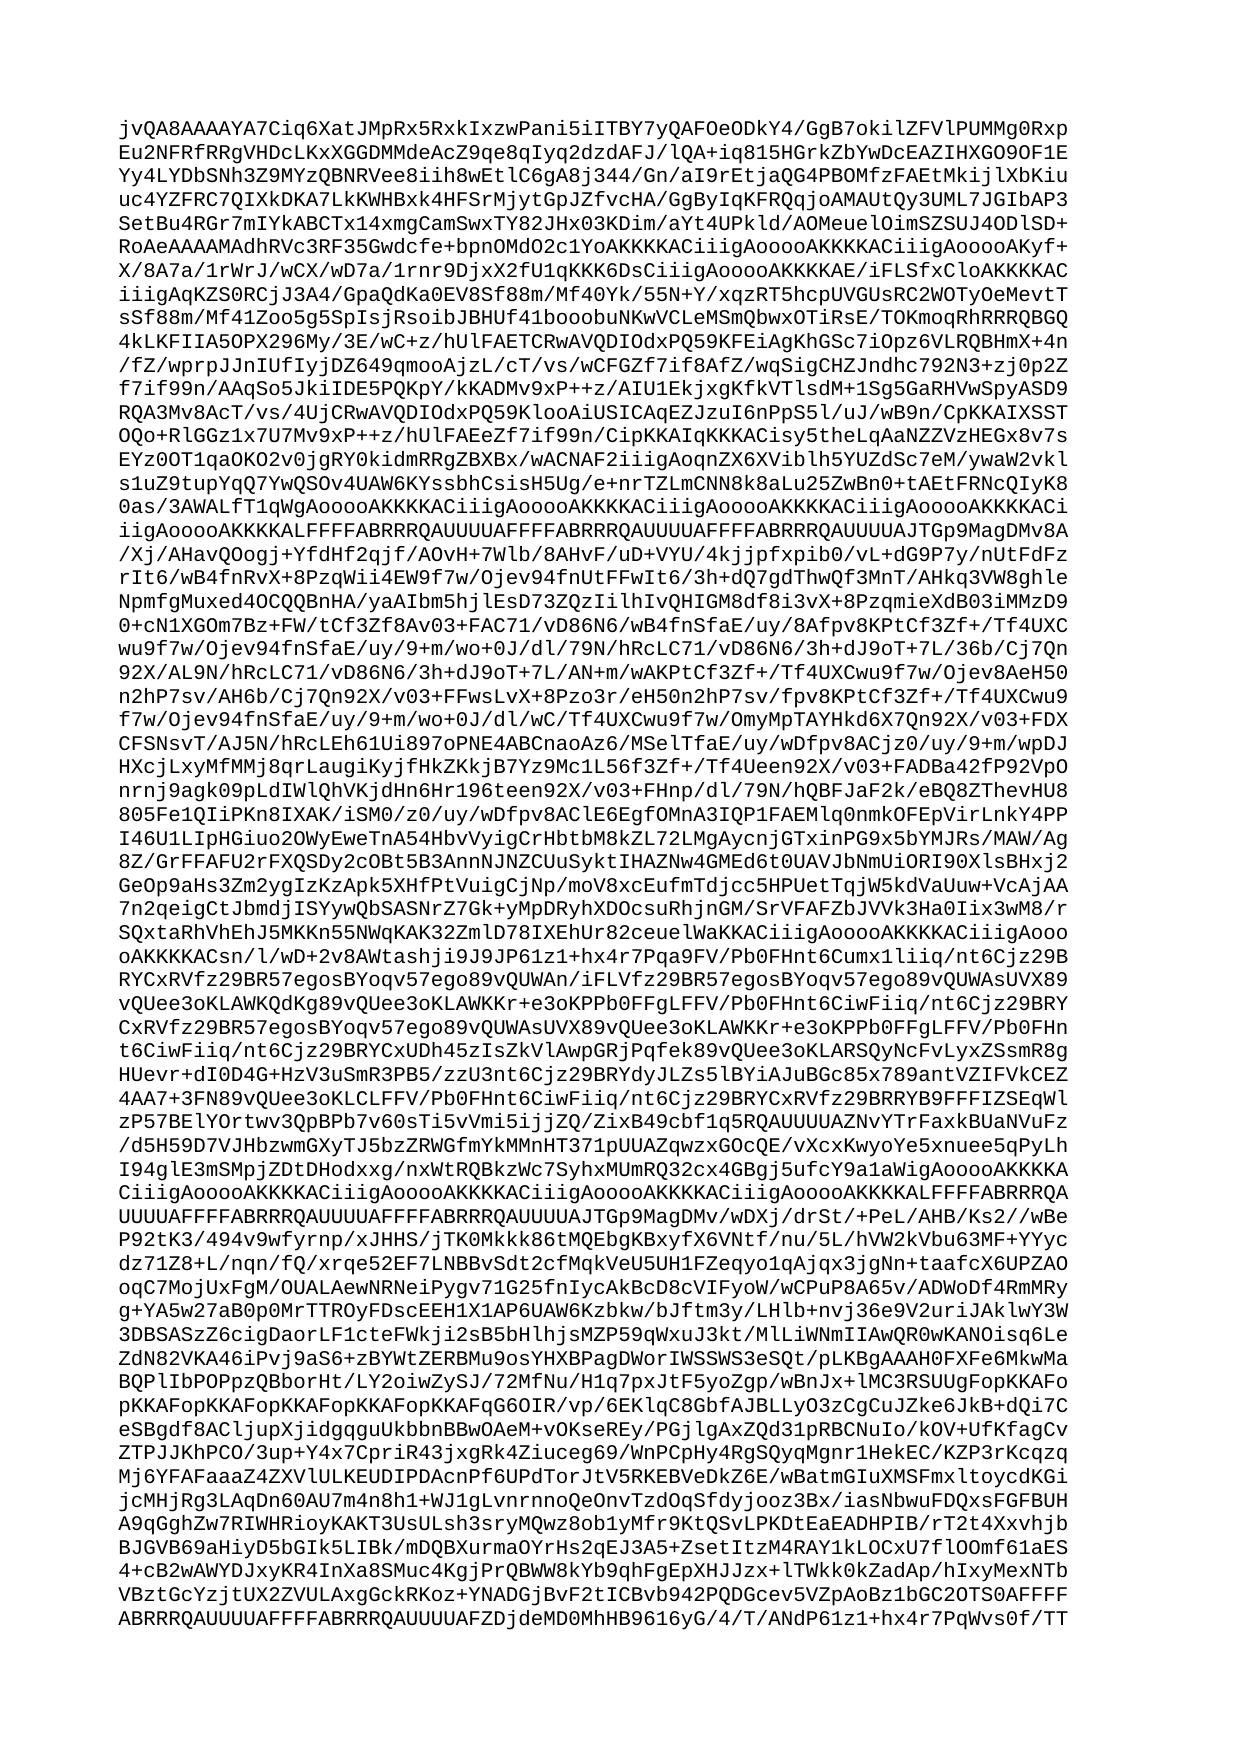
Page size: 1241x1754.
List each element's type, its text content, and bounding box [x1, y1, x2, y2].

text 0+cN1XGOm7Bz+FW/tCf3Zf8Av03+FAC71/vD86N6/wB4fnSfaE/uy/8Afpv8KPtCf3Zf+/Tf4UXC [118, 615, 1122, 638]
text SetBu4RGr7mIYkABCTx14xmgCamSwxTY82JHx03KDim/aYt4UPkld/AOMeuelOimSZSUJ4ODlSD+ [118, 213, 1122, 236]
text f7if99n/AAqSo5JkiIDE5PQKpY/kKADMv9xP++z/AIU1EkjxgKfkVTlsdM+1Sg5GaRHVwSpyASD9 [118, 378, 1122, 402]
text CxRVfz29BR57egosBYoqv57ego89vQUWAsUVX89vQUee3oKLAWKKr+e3oKPPb0FFgLFFV/Pb0FHn [118, 1017, 1122, 1040]
text iiigAqKZS0RCjJ3A4/GpaQdKa0EV8Sf88m/Mf40Yk/55N+Y/xqzRT5hcpUVGUsRC2WOTyOeMevtT [118, 284, 1122, 307]
text RYCxRVfz29BR57egosBYoqv57ego89vQUWAn/iFLVfz29BR57egosBYoqv57ego89vQUWAsUVX89 [118, 969, 1122, 993]
text RoAeAAAAMAdhRVc3RF35Gwdcfe+bpnOMdO2c1YoAKKKKACiiigAooooAKKKKACiiigAooooAKyf+ [118, 236, 1122, 260]
text I94glE3mSMpjZDtDHodxxg/nxWtRQBkzWc7SyhxMUmRQ32cx4GBgj5ufcY9a1aWigAooooAKKKKA [118, 1158, 1122, 1182]
text 805Fe1QIiPKn8IXAK/iSM0/z0/uy/wDfpv8AClE6EgfOMnA3IQP1FAEMlq0nmkOFEpVirLnkY4PP [118, 804, 1122, 827]
text /d5H59D7VJHbzwmGXyTJ5bzZRWGfmYkMMnHT371pUUAZqwzxGOcQE/vXcxKwyoYe5xnuee5qPyLh [118, 1135, 1122, 1158]
text Yy4LYDbSNh3Z9MYzQBNRVee8iih8wEtlC6gA8j344/Gn/aI9rEtjaQG4PBOMfzFAEtMkijlXbKiu [118, 165, 1122, 189]
text jvQA8AAAAYA7Ciq6XatJMpRx5RxkIxzwPani5iITBY7yQAFOeODkY4/GgB7okilZFVlPUMMg0Rxp [118, 118, 1122, 142]
text uc4YZFRC7QIXkDKA7LkKWHBxk4HFSrMjytGpJZfvcHA/GgByIqKFRQqjoAMAUtQy3UML7JGIbAP3 [118, 189, 1122, 213]
text vQUee3oKLAWKQdKg89vQUee3oKLAWKKr+e3oKPPb0FFgLFFV/Pb0FHnt6CiwFiiq/nt6Cjz29BRY [118, 993, 1122, 1017]
text 0as/3AWALfT1qWgAooooAKKKKACiiigAooooAKKKKACiiigAooooAKKKKACiiigAooooAKKKKACi [118, 496, 1122, 520]
text X/8A7a/1rWrJ/wCX/wD7a/1rnr9DjxX2fU1qKKK6DsCiiigAooooAKKKKAE/iFLSfxCloAKKKKAC [118, 260, 1122, 284]
text rIt6/wB4fnRvX+8PzqWii4EW9f7w/Ojev94fnUtFFwIt6/3h+dQ7gdThwQf3MnT/AHkq3VW8ghle [118, 567, 1122, 591]
text 4+cB2wAWYDJxyKR4InXa8SMuc4KgjPrQBWW8kYb9qhFgEpXHJJzx+lTWkk0kZadAp/hIxyMexNTb [118, 1561, 1122, 1584]
text ZTPJJKhPCO/3up+Y4x7CpriR43jxgRk4Ziuceg69/WnPCpHy4RgSQyqMgnr1HekEC/KZP3rKcqzq [118, 1442, 1122, 1466]
text s1uZ9tupYqQ7YwQSOv4UAW6KYssbhCsisH5Ug/e+nrTZLmCNN8k8aLu25ZwBn0+tAEtFRNcQIyK8 [118, 473, 1122, 496]
text /Xj/AHavQOogj+YfdHf2qjf/AOvH+7Wlb/8AHvF/uD+VYU/4kjjpfxpib0/vL+dG9P7y/nUtFdFz [118, 544, 1122, 567]
text g+YA5w27aB0p0MrTTROyFDscEEH1X1AP6UAW6Kzbkw/bJftm3y/LHlb+nvj36e9V2uriJAklwY3W [118, 1300, 1122, 1324]
text eSBgdf8ACljupXjidgqguUkbbnBBwOAeM+vOKseREy/PGjlgAxZQd31pRBCNuIo/kOV+UfKfagCv [118, 1419, 1122, 1442]
text VBztGcYzjtUX2ZVULAxgGckRKoz+YNADGjBvF2tICBvb942PQDGcev5VZpAoBz1bGC2OTS0AFFFF [118, 1584, 1122, 1608]
text CiiigAooooAKKKKACiiigAooooAKKKKACiiigAooooAKKKKACiiigAooooAKKKKALFFFFABRRRQA [118, 1182, 1122, 1206]
text RQA3Mv8AcT/vs/4UjCRwAVQDIOdxPQ59KlooAiUSICAqEZJzuI6nPpS5l/uJ/wB9n/CpKKAIXSST [118, 402, 1122, 426]
text 3DBSASzZ6cigDaorLF1cteFWkji2sB5bHlhjsMZP59qWxuJ3kt/MlLiWNmIIAwQR0wKANOisq6Le [118, 1324, 1122, 1348]
text Eu2NFRfRRgVHDcLKxXGGDMMdeAcZ9qe8qIyq2dzdAFJ/lQA+iq815HGrkZbYwDcEAZIHXGO9OF1E [118, 142, 1122, 165]
text ZdN82VKA46iPvj9aS6+zBYWtZERBMu9osYHXBPagDWorIWSSWS3eSQt/pLKBgAAAH0FXFe6MkwMa [118, 1348, 1122, 1371]
text SQxtaRhVhEhJ5MKKn55NWqKAK32ZmlD78IXEhUr82ceuelWaKKACiiigAooooAKKKKACiiigAooo [118, 922, 1122, 946]
text 4kLKFIIA5OPX296My/3E/wC+z/hUlFAETCRwAVQDIOdxPQ59KFEiAgKhGSc7iOpz6VLRQBHmX+4n [118, 331, 1122, 354]
text iigAooooAKKKKALFFFFABRRRQAUUUUAFFFFABRRRQAUUUUAFFFFABRRRQAUUUUAJTGp9MagDMv8A [118, 520, 1122, 544]
text 8Z/GrFFAFU2rFXQSDy2cOBt5B3AnnNJNZCUuSyktIHAZNw4GMEd6t0UAVJbNmUiORI90XlsBHxj2 [118, 851, 1122, 875]
text P92tK3/494v9wfyrnp/xJHHS/jTK0Mkkk86tMQEbgKBxyfX6VNtf/nu/5L/hVW2kVbu63MF+YYyc [118, 1229, 1122, 1253]
text CFSNsvT/AJ5N/hRcLEh61Ui897oPNE4ABCnaoAz6/MSelTfaE/uy/wDfpv8ACjz0/uy/9+m/wpDJ [118, 733, 1122, 757]
text 92X/AL9N/hRcLC71/vD86N6/3h+dJ9oT+7L/AN+m/wAKPtCf3Zf+/Tf4UXCwu9f7w/Ojev8AeH50 [118, 662, 1122, 686]
text 4AA7+3FN89vQUee3oKLCLFFV/Pb0FHnt6CiwFiiq/nt6Cjz29BRYCxRVfz29BRRYB9FFFIZSEqWl [118, 1088, 1122, 1111]
text ABRRRQAUUUUAFFFFABRRRQAUUUUAFZDjdeMD0MhHB9616yG/4/T/ANdP61z1+hx4r7PqWvs0f/TT [118, 1608, 1122, 1631]
text BJGVB69aHiyD5bGIk5LIBk/mDQBXurmaOYrHs2qEJ3A5+ZsetItzM4RAY1kLOCxU7flOOmf61aES [118, 1537, 1122, 1561]
text OQo+RlGGz1x7U7Mv9xP++z/hUlFAEeZf7if99n/CipKKAIqKKKACisy5theLqAaNZZVzHEGx8v7s [118, 426, 1122, 449]
text Mj6YFAFaaaZ4ZXVlULKEUDIPDAcnPf6UPdTorJtV5RKEBVeDkZ6E/wBatmGIuXMSFmxltoycdKGi [118, 1466, 1122, 1489]
text pKKAFopKKAFopKKAFopKKAFopKKAFqG6OIR/vp/6EKlqC8GbfAJBLLyO3zCgCuJZke6JkB+dQi7C [118, 1395, 1122, 1419]
text oAKKKKACsn/l/wD+2v8AWtashji9J9JP61z1+hx4r7Pqa9FV/Pb0FHnt6Cumx1liiq/nt6Cjz29B [118, 946, 1122, 969]
text HXcjLxyMfMMj8qrLaugiKyjfHkZKkjB7Yz9Mc1L56f3Zf+/Tf4Ueen92X/v03+FADBa42fP92VpO [118, 757, 1122, 780]
text EYz0OT1qaOKO2v0jgRY0kidmRRgZBXBx/wACNAF2iiigAoqnZX6XViblh5YUZdSc7eM/ywaW2vkl [118, 449, 1122, 473]
text GeOp9aHs3Zm2ygIzKzApk5XHfPtVuigCjNp/moV8xcEufmTdjcc5HPUetTqjW5kdVaUuw+VcAjAA [118, 875, 1122, 898]
text wu9f7w/Ojev94fnSfaE/uy/9+m/wo+0J/dl/79N/hRcLC71/vD86N6/3h+dJ9oT+7L/36b/Cj7Qn [118, 638, 1122, 662]
text I46U1LIpHGiuo2OWyEweTnA54HbvVyigCrHbtbM8kZL72LMgAycnjGTxinPG9x5bYMJRs/MAW/Ag [118, 827, 1122, 851]
text zP57BElYOrtwv3QpBPb7v60sTi5vVmi5ijjZQ/ZixB49cbf1q5RQAUUUUAZNvYTrFaxkBUaNVuFz [118, 1111, 1122, 1135]
text NpmfgMuxed4OCQQBnHA/yaAIbm5hjlEsD73ZQzIilhIvQHIGM8df8i3vX+8PzqmieXdB03iMMzD9 [118, 591, 1122, 615]
text f7w/Ojev94fnSfaE/uy/9+m/wo+0J/dl/wC/Tf4UXCwu9f7w/OmyMpTAYHkd6X7Qn92X/v03+FDX [118, 709, 1122, 733]
text UUUUAFFFFABRRRQAUUUUAFFFFABRRRQAUUUUAJTGp9MagDMv/wDXj/drSt/+PeL/AHB/Ks2//wBe [118, 1206, 1122, 1229]
text BQPlIbPOPpzQBborHt/LY2oiwZySJ/72MfNu/H1q7pxJtF5yoZgp/wBnJx+lMC3RSUUgFopKKAFo [118, 1371, 1122, 1395]
text oqC7MojUxFgM/OUALAewNRNeiPygv71G25fnIycAkBcD8cVIFyoW/wCPuP8A65v/ADWoDf4RmMRy [118, 1277, 1122, 1300]
text dz71Z8+L/nqn/fQ/xrqe52EF7LNBBvSdt2cfMqkVeU5UH1FZeqyo1qAjqx3jgNn+taafcX6UPZAO [118, 1253, 1122, 1277]
text nrnj9agk09pLdIWlQhVKjdHn6Hr196teen92X/v03+FHnp/dl/79N/hQBFJaF2k/eBQ8ZThevHU8 [118, 780, 1122, 804]
text A9qGghZw7RIWHRioyKAKT3UsULsh3sryMQwz8ob1yMfr9KtQSvLPKDtEaEADHPIB/rT2t4Xxvhjb [118, 1513, 1122, 1537]
text HUevr+dI0D4G+HzV3uSmR3PB5/zzU3nt6Cjz29BRYdyJLZs5lBYiAJuBGc85x789antVZIFVkCEZ [118, 1064, 1122, 1088]
text t6CiwFiiq/nt6Cjz29BRYCxUDh45zIsZkVlAwpGRjPqfek89vQUee3oKLARSQyNcFvLyxZSsmR8g [118, 1040, 1122, 1064]
text /fZ/wprpJJnIUfIyjDZ649qmooAjzL/cT/vs/wCFGZf7if8AfZ/wqSigCHZJndhc792N3+zj0p2Z [118, 354, 1122, 378]
text sSf88m/Mf41Zoo5g5SpIsjRsoibJBHUf41booobuNKwVCLeMSmQbwxOTiRsE/TOKmoqRhRRRQBGQ [118, 307, 1122, 331]
text jcMHjRg3LAqDn60AU7m4n8h1+WJ1gLvnrnnoQeOnvTzdOqSfdyjooz3Bx/iasNbwuFDQxsFGFBUH [118, 1489, 1122, 1513]
text n2hP7sv/AH6b/Cj7Qn92X/v03+FFwsLvX+8Pzo3r/eH50n2hP7sv/fpv8KPtCf3Zf+/Tf4UXCwu9 [118, 686, 1122, 709]
text 7n2qeigCtJbmdjISYywQbSASNrZ7Gk+yMpDRyhXDOcsuRhjnGM/SrVFAFZbJVVk3Ha0Iix3wM8/r [118, 898, 1122, 922]
